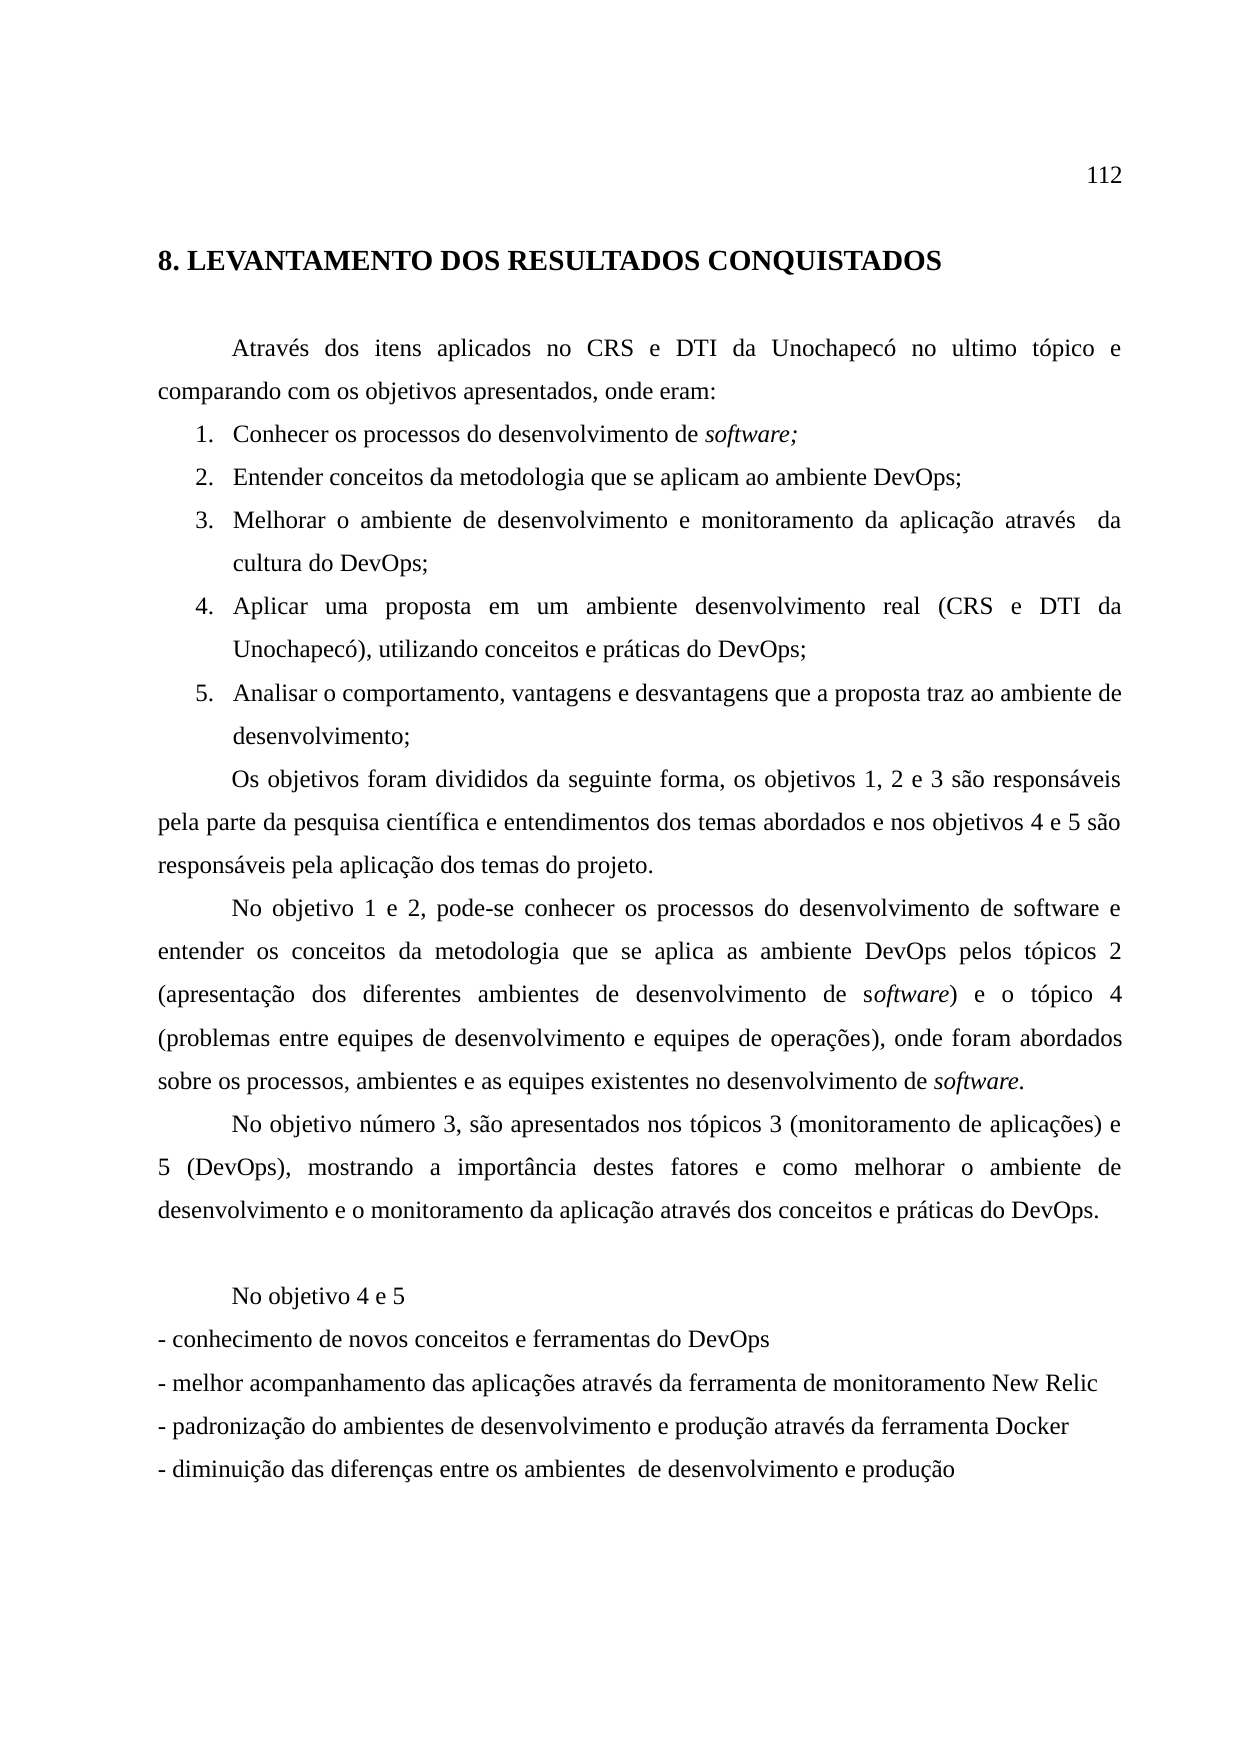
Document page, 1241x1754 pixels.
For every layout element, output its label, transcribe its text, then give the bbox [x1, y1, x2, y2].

subtitle 8. LEVANTAMENTO DOS RESULTADOS CONQUISTADOS [158, 243, 1122, 277]
text - conhecimento de novos conceitos e ferramentas do DevOps [158, 1324, 1122, 1353]
text No objetivo 4 e 5 [158, 1281, 1122, 1310]
list Aplicar uma proposta em um ambiente desenvolvimento real (CRS e DTI da Unochapecó), utilizando conceitos e práticas do DevOps; [195, 591, 1122, 663]
text Através dos itens aplicados no CRS e DTI da Unochapecó no ultimo tópico e comparando com os objetivos apresentados, onde eram: [158, 333, 1122, 404]
text No objetivo número 3, são apresentados nos tópicos 3 (monitoramento de aplicações) e 5 (DevOps), mostrando a importância destes fatores e como melhorar o ambiente de desenvolvimento e o monitoramento da aplicação através dos conceitos e práticas do DevOps. [158, 1109, 1122, 1224]
list Entender conceitos da metodologia que se aplicam ao ambiente DevOps; [195, 462, 1122, 491]
list Conhecer os processos do desenvolvimento de software; [195, 419, 1122, 448]
text - diminuição das diferenças entre os ambientes de desenvolvimento e produção [158, 1454, 1122, 1483]
text No objetivo 1 e 2, pode-se conhecer os processos do desenvolvimento de software e entender os conceitos da metodologia que se aplica as ambiente DevOps pelos tópicos 2 (apresentação dos diferentes ambientes de desenvolvimento de software) e o tópico 4 (problemas entre equipes de desenvolvimento e equipes de operações), onde foram abordados sobre os processos, ambientes e as equipes existentes no desenvolvimento de software. [158, 893, 1122, 1094]
list Melhorar o ambiente de desenvolvimento e monitoramento da aplicação através da cultura do DevOps; [195, 505, 1122, 577]
list Analisar o comportamento, vantagens e desvantagens que a proposta traz ao ambiente de desenvolvimento; [195, 678, 1122, 749]
text - padronização do ambientes de desenvolvimento e produção através da ferramenta Docker [158, 1411, 1122, 1439]
text - melhor acompanhamento das aplicações através da ferramenta de monitoramento New Relic [158, 1368, 1122, 1396]
text Os objetivos foram divididos da seguinte forma, os objetivos 1, 2 e 3 são responsáveis pela parte da pesquisa científica e entendimentos dos temas abordados e nos objetivos 4 e 5 são responsáveis pela aplicação dos temas do projeto. [158, 764, 1122, 879]
